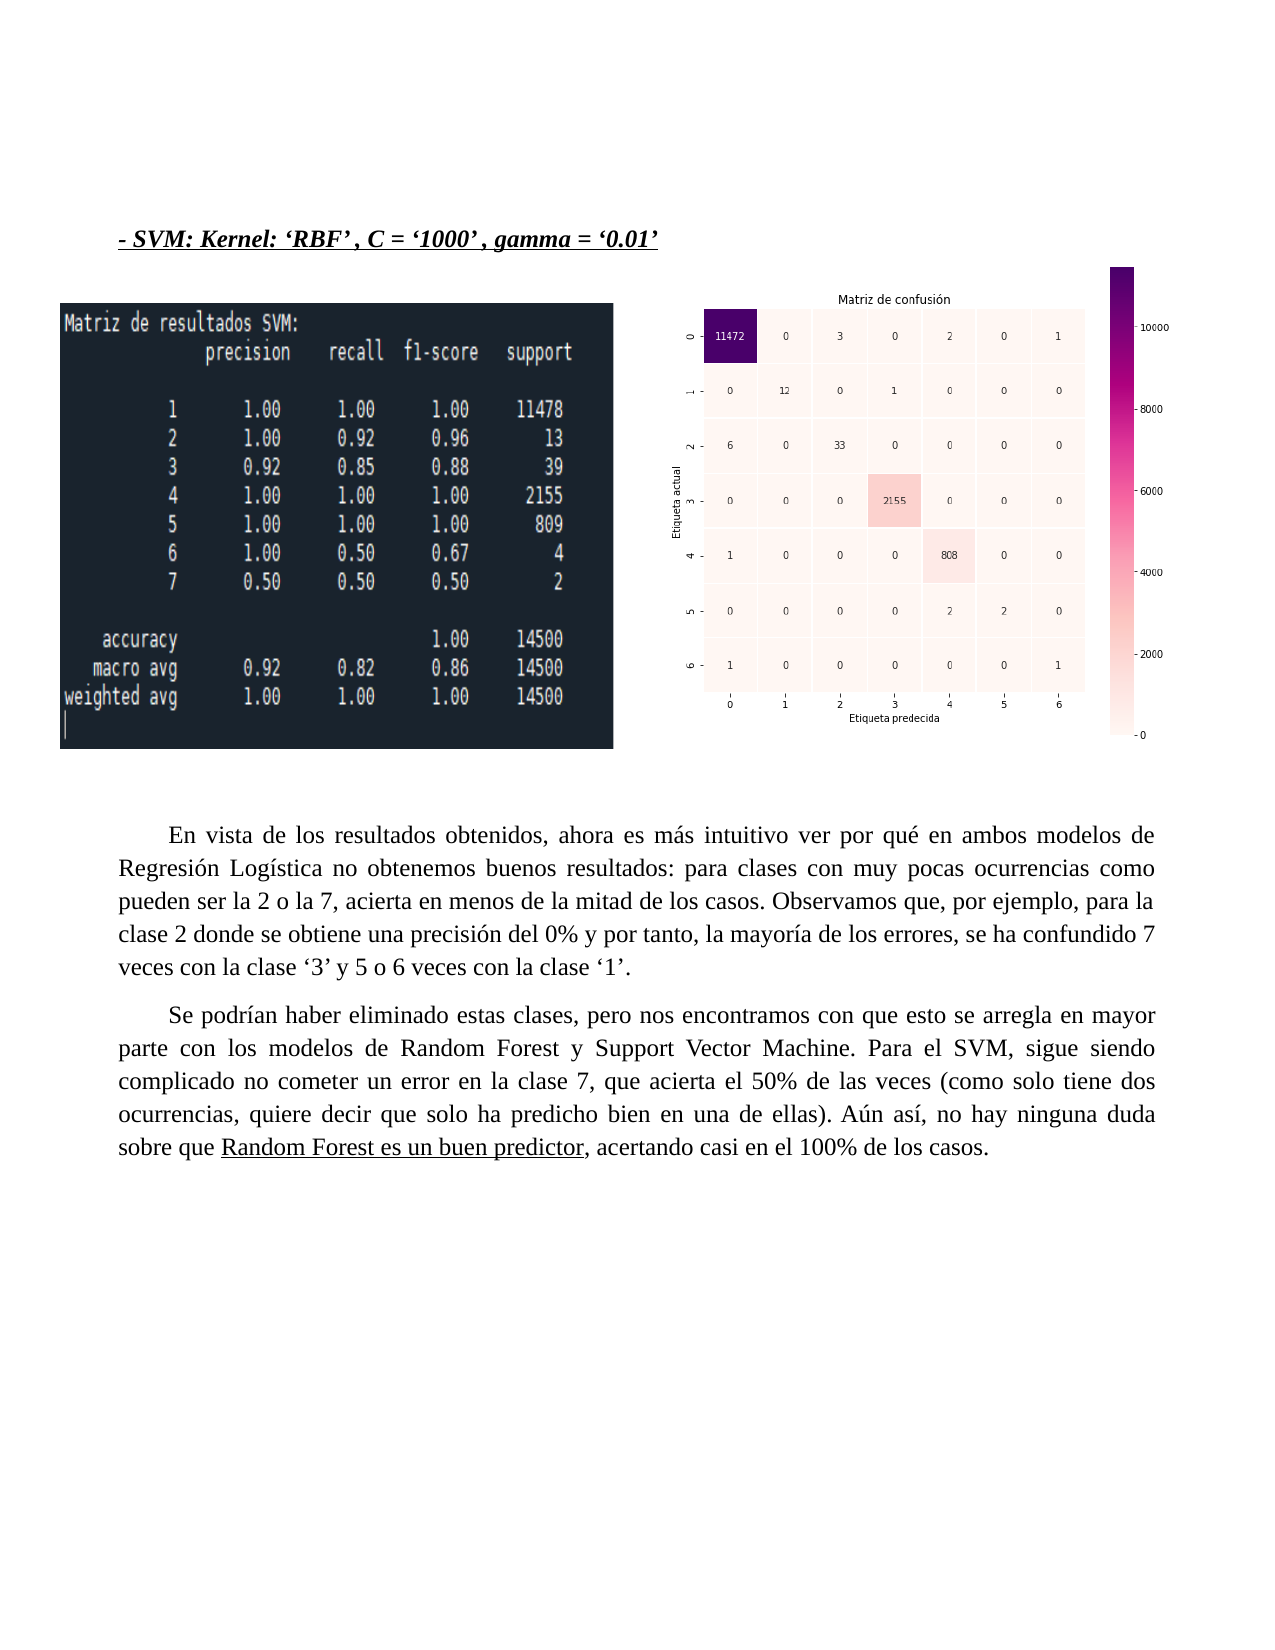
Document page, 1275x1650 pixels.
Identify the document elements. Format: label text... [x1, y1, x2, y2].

text Se podrían haber eliminado estas clases, pero nos encontramos con que esto se arregla en mayor parte con los modelos de Random Forest y Support Vector Machine. Para el SVM, sigue siendo complicado no cometer un error en la clase 7, que acierta el 50% de las veces (como solo tiene dos ocurrencias, quiere decir que solo ha predicho bien en una de ellas). Aún así, no hay ninguna duda sobre que Random Forest es un buen predictor, acertando casi en el 100% de los casos. [118, 1000, 1157, 1161]
text En vista de los resultados obtenidos, ahora es más intuitivo ver por qué en ambos modelos de Regresión Logística no obtenemos buenos resultados: para clases con muy pocas ocurrencias como pueden ser la 2 o la 7, acierta en menos de la mitad de los casos. Observamos que, por ejemplo, para la clase 2 donde se obtiene una precisión del 0% y por tanto, la mayoría de los errores, se ha confundido 7 veces con la clase ‘3’ y 5 o 6 veces con la clase ‘1’. [118, 820, 1157, 981]
picture [60, 303, 614, 749]
picture [666, 260, 1176, 747]
text - SVM: Kernel: ‘RBF’ , C = ‘1000’ , gamma = ‘0.01’ [118, 224, 1157, 253]
